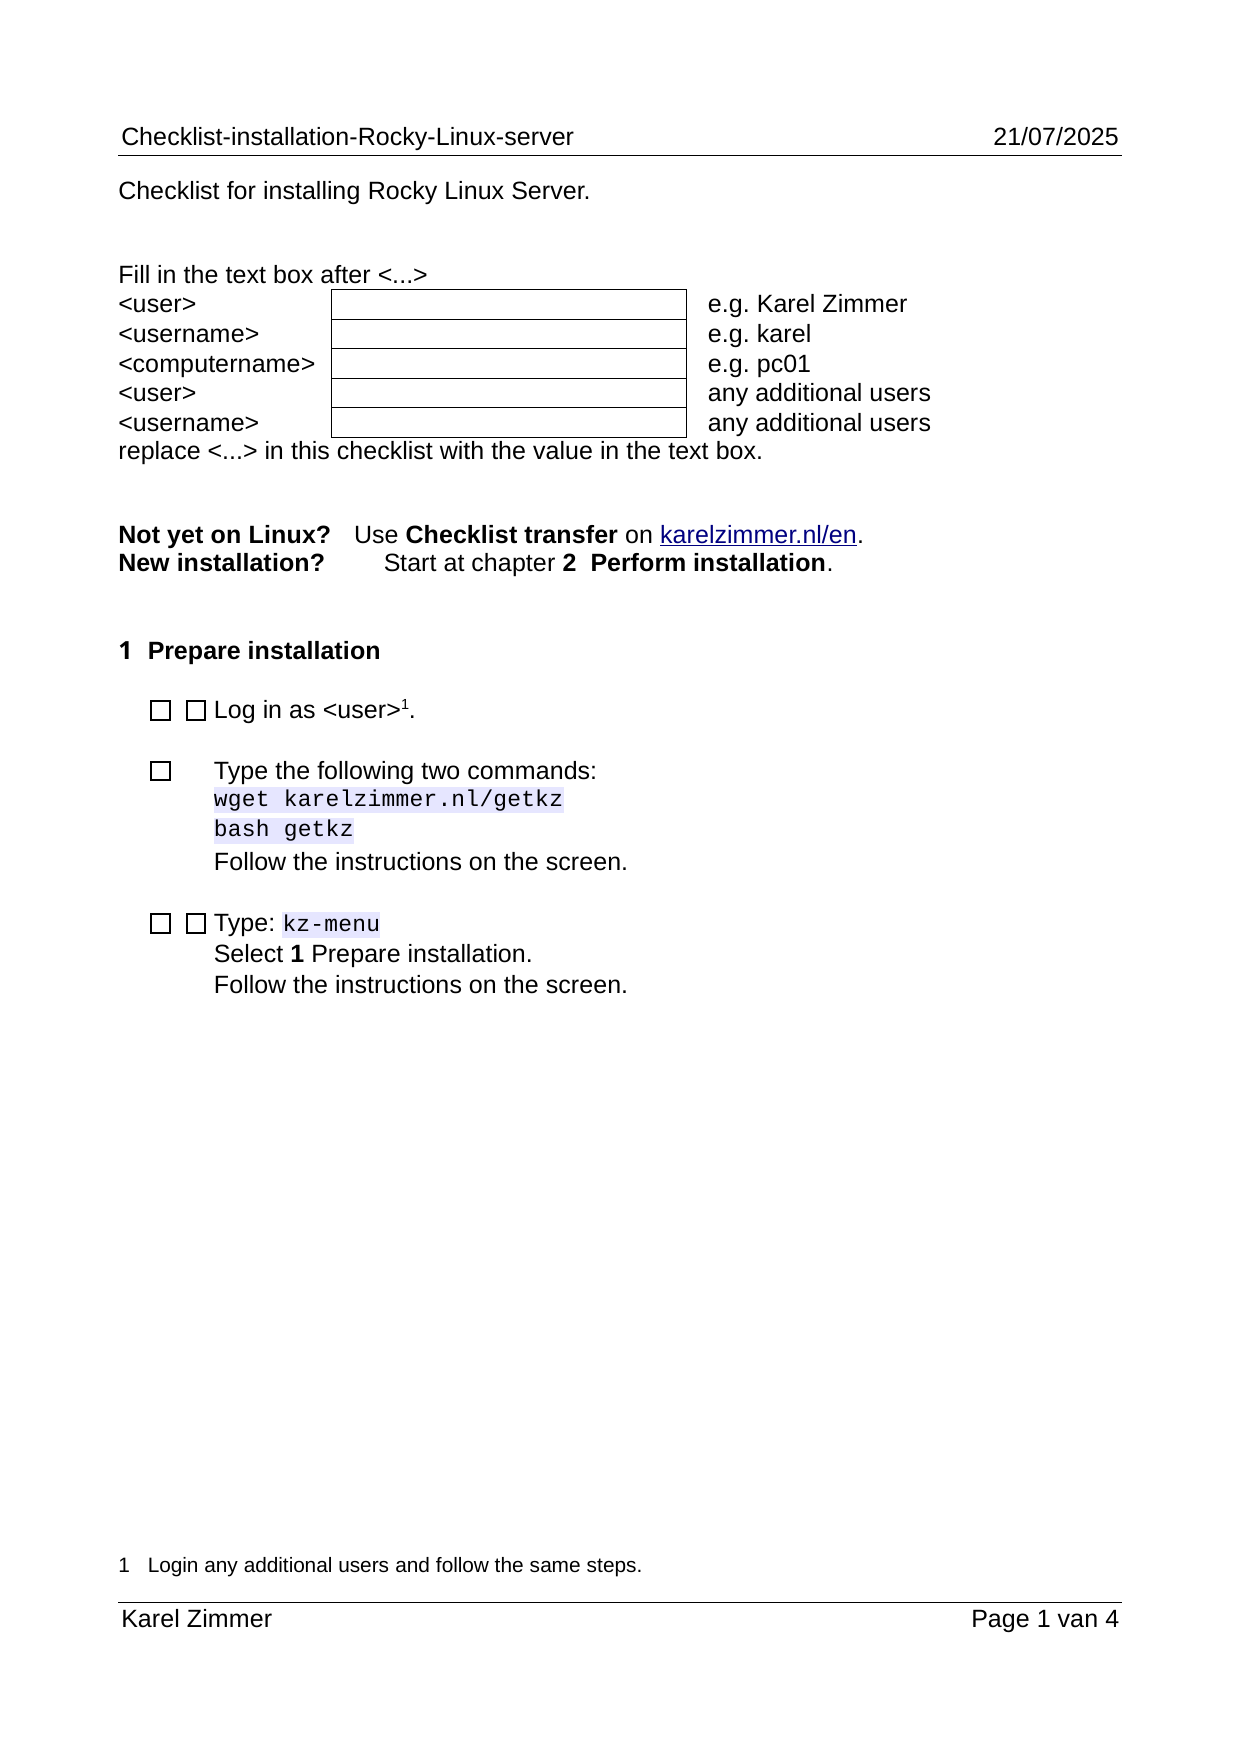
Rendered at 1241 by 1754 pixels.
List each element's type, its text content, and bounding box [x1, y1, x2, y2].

text any additional users [687, 378, 1122, 407]
table_cell [142, 786, 177, 816]
table_cell [177, 816, 213, 847]
table_cell [118, 816, 142, 847]
text <username> [118, 407, 331, 437]
table_header [142, 695, 177, 726]
table_cell [213, 877, 1122, 907]
text replace <...> in this checklist with the value in the text box. [118, 437, 1122, 465]
table_cell [118, 726, 142, 756]
table_cell [142, 908, 177, 939]
table_cell Follow the instructions on the screen. [213, 847, 1122, 877]
text Not yet on Linux? Use Checklist transfer on karelzimmer.nl/en. [118, 521, 1122, 549]
table_cell [177, 877, 213, 907]
table_cell [177, 970, 213, 1000]
text <computername> [118, 348, 331, 378]
table_cell wget karelzimmer.nl/getkz [213, 786, 1122, 816]
table_cell [118, 970, 142, 1000]
text Fill in the text box after <...> [118, 261, 1122, 289]
text Checklist for installing Rocky Linux Server. [118, 177, 1122, 205]
text <user> [118, 378, 331, 407]
table_cell bash getkz [213, 816, 1122, 847]
text any additional users [687, 407, 1122, 437]
table_header Log in as <user>. [213, 695, 1122, 726]
text e.g. karel [687, 319, 1122, 348]
table_cell [142, 816, 177, 847]
table_cell [142, 939, 177, 969]
text e.g. Karel Zimmer [687, 289, 1122, 319]
text <username> [118, 319, 331, 348]
table_cell [213, 726, 1122, 756]
table_cell [177, 847, 213, 877]
table_cell [177, 939, 213, 969]
table_cell Select 1 Prepare installation. [213, 939, 1122, 969]
text New installation? Start at chapter 2 Perform installation. [118, 549, 1122, 577]
table_cell [142, 756, 177, 786]
table_cell [118, 786, 142, 816]
table_cell [142, 847, 177, 877]
table_cell [118, 877, 142, 907]
table_cell [142, 726, 177, 756]
text <user> [118, 289, 331, 319]
list Prepare installation [118, 633, 1122, 667]
table_cell [177, 756, 213, 786]
table_cell [118, 939, 142, 969]
table_cell Follow the instructions on the screen. [213, 970, 1122, 1000]
table_cell [118, 756, 142, 786]
table_cell [118, 908, 142, 939]
table_cell [142, 877, 177, 907]
table_cell Type: kz-menu [213, 908, 1122, 939]
table_header [118, 695, 142, 726]
table_header [177, 695, 213, 726]
table_cell [177, 908, 213, 939]
table_cell [118, 847, 142, 877]
table_cell [177, 726, 213, 756]
table_cell [177, 786, 213, 816]
text e.g. pc01 [687, 348, 1122, 378]
table_cell [142, 970, 177, 1000]
table_cell Type the following two commands: [213, 756, 1122, 786]
